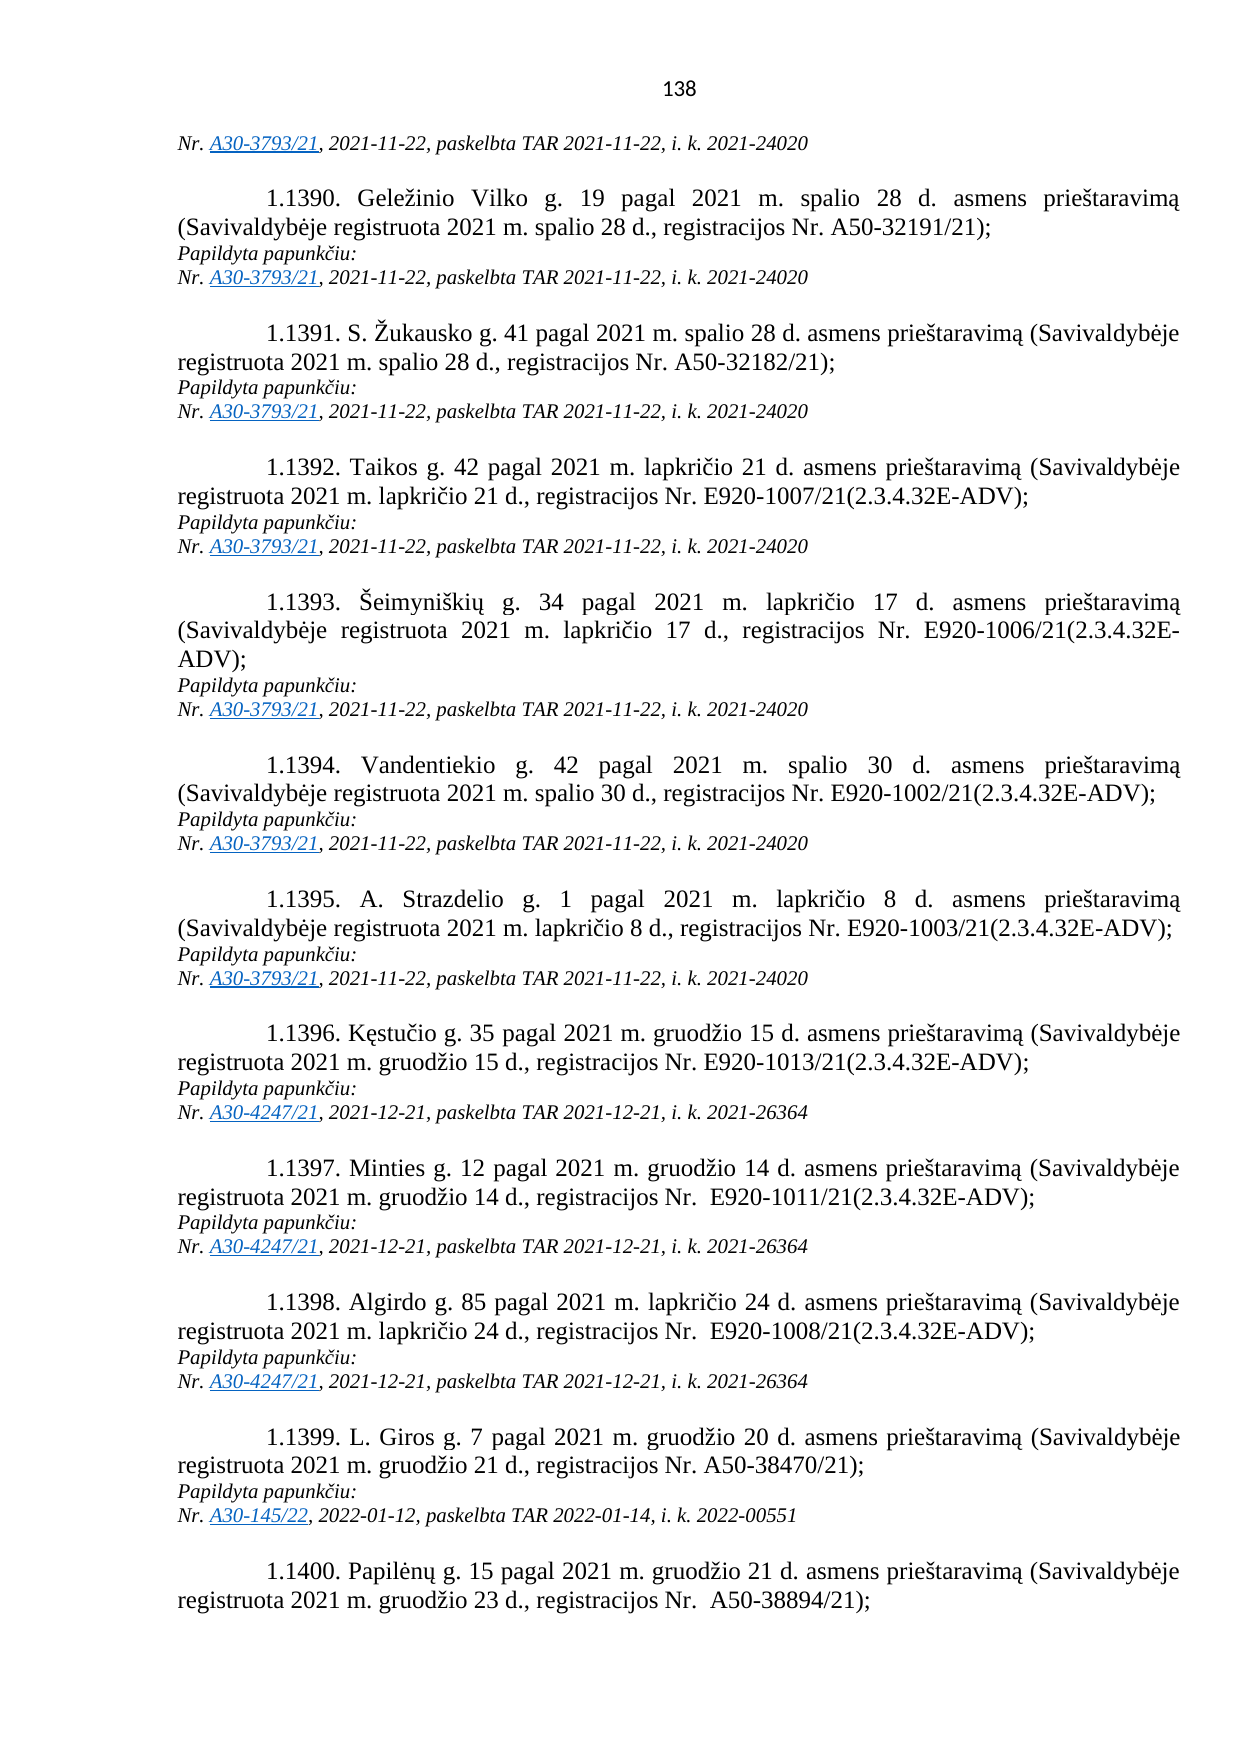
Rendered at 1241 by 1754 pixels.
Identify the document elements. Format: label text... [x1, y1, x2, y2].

text 1.1391. S. Žukausko g. 41 pagal 2021 m. spalio 28 d. asmens prieštaravimą (Savivaldybėje registruota 2021 m. spalio 28 d., registracijos Nr. A50-32182/21); [177, 318, 1181, 375]
text 1.1399. L. Giros g. 7 pagal 2021 m. gruodžio 20 d. asmens prieštaravimą (Savivaldybėje registruota 2021 m. gruodžio 21 d., registracijos Nr. A50-38470/21); [177, 1422, 1181, 1479]
text Nr. A30-4247/21, 2021-12-21, paskelbta TAR 2021-12-21, i. k. 2021-26364 [177, 1369, 1181, 1393]
text 1.1396. Kęstučio g. 35 pagal 2021 m. gruodžio 15 d. asmens prieštaravimą (Savivaldybėje registruota 2021 m. gruodžio 15 d., registracijos Nr. E920-1013/21(2.3.4.32E-ADV); [177, 1018, 1181, 1076]
text Papildyta papunkčiu: [177, 673, 1181, 697]
text Nr. A30-3793/21, 2021-11-22, paskelbta TAR 2021-11-22, i. k. 2021-24020 [177, 265, 1181, 289]
text 1.1392. Taikos g. 42 pagal 2021 m. lapkričio 21 d. asmens prieštaravimą (Savivaldybėje registruota 2021 m. lapkričio 21 d., registracijos Nr. E920-1007/21(2.3.4.32E-ADV); [177, 452, 1181, 510]
text Papildyta papunkčiu: [177, 1345, 1181, 1369]
text Nr. A30-3793/21, 2021-11-22, paskelbta TAR 2021-11-22, i. k. 2021-24020 [177, 131, 1181, 155]
text Papildyta papunkčiu: [177, 1479, 1181, 1503]
text 1.1398. Algirdo g. 85 pagal 2021 m. lapkričio 24 d. asmens prieštaravimą (Savivaldybėje registruota 2021 m. lapkričio 24 d., registracijos Nr. E920-1008/21(2.3.4.32E-ADV); [177, 1287, 1181, 1345]
text 1.1394. Vandentiekio g. 42 pagal 2021 m. spalio 30 d. asmens prieštaravimą (Savivaldybėje registruota 2021 m. spalio 30 d., registracijos Nr. E920-1002/21(2.3.4.32E-ADV); [177, 750, 1181, 807]
text Nr. A30-4247/21, 2021-12-21, paskelbta TAR 2021-12-21, i. k. 2021-26364 [177, 1100, 1181, 1124]
text Nr. A30-145/22, 2022-01-12, paskelbta TAR 2022-01-14, i. k. 2022-00551 [177, 1503, 1181, 1527]
text Papildyta papunkčiu: [177, 942, 1181, 966]
text Nr. A30-3793/21, 2021-11-22, paskelbta TAR 2021-11-22, i. k. 2021-24020 [177, 831, 1181, 855]
text Papildyta papunkčiu: [177, 510, 1181, 534]
text 1.1393. Šeimyniškių g. 34 pagal 2021 m. lapkričio 17 d. asmens prieštaravimą (Savivaldybėje registruota 2021 m. lapkričio 17 d., registracijos Nr. E920-1006/21(2.3.4.32E-ADV); [177, 587, 1181, 673]
text Papildyta papunkčiu: [177, 807, 1181, 831]
text 1.1395. A. Strazdelio g. 1 pagal 2021 m. lapkričio 8 d. asmens prieštaravimą (Savivaldybėje registruota 2021 m. lapkričio 8 d., registracijos Nr. E920-1003/21(2.3.4.32E-ADV); [177, 884, 1181, 942]
text Nr. A30-3793/21, 2021-11-22, paskelbta TAR 2021-11-22, i. k. 2021-24020 [177, 966, 1181, 990]
text Papildyta papunkčiu: [177, 241, 1181, 265]
text Papildyta papunkčiu: [177, 375, 1181, 399]
text 1.1397. Minties g. 12 pagal 2021 m. gruodžio 14 d. asmens prieštaravimą (Savivaldybėje registruota 2021 m. gruodžio 14 d., registracijos Nr. E920-1011/21(2.3.4.32E-ADV); [177, 1153, 1181, 1210]
text Nr. A30-3793/21, 2021-11-22, paskelbta TAR 2021-11-22, i. k. 2021-24020 [177, 534, 1181, 558]
text Papildyta papunkčiu: [177, 1076, 1181, 1100]
text Nr. A30-3793/21, 2021-11-22, paskelbta TAR 2021-11-22, i. k. 2021-24020 [177, 399, 1181, 423]
text Nr. A30-4247/21, 2021-12-21, paskelbta TAR 2021-12-21, i. k. 2021-26364 [177, 1234, 1181, 1258]
text Nr. A30-3793/21, 2021-11-22, paskelbta TAR 2021-11-22, i. k. 2021-24020 [177, 697, 1181, 721]
text 1.1390. Geležinio Vilko g. 19 pagal 2021 m. spalio 28 d. asmens prieštaravimą (Savivaldybėje registruota 2021 m. spalio 28 d., registracijos Nr. A50-32191/21); [177, 183, 1181, 241]
text 1.1400. Papilėnų g. 15 pagal 2021 m. gruodžio 21 d. asmens prieštaravimą (Savivaldybėje registruota 2021 m. gruodžio 23 d., registracijos Nr. A50-38894/21); [177, 1556, 1181, 1613]
text Papildyta papunkčiu: [177, 1210, 1181, 1234]
